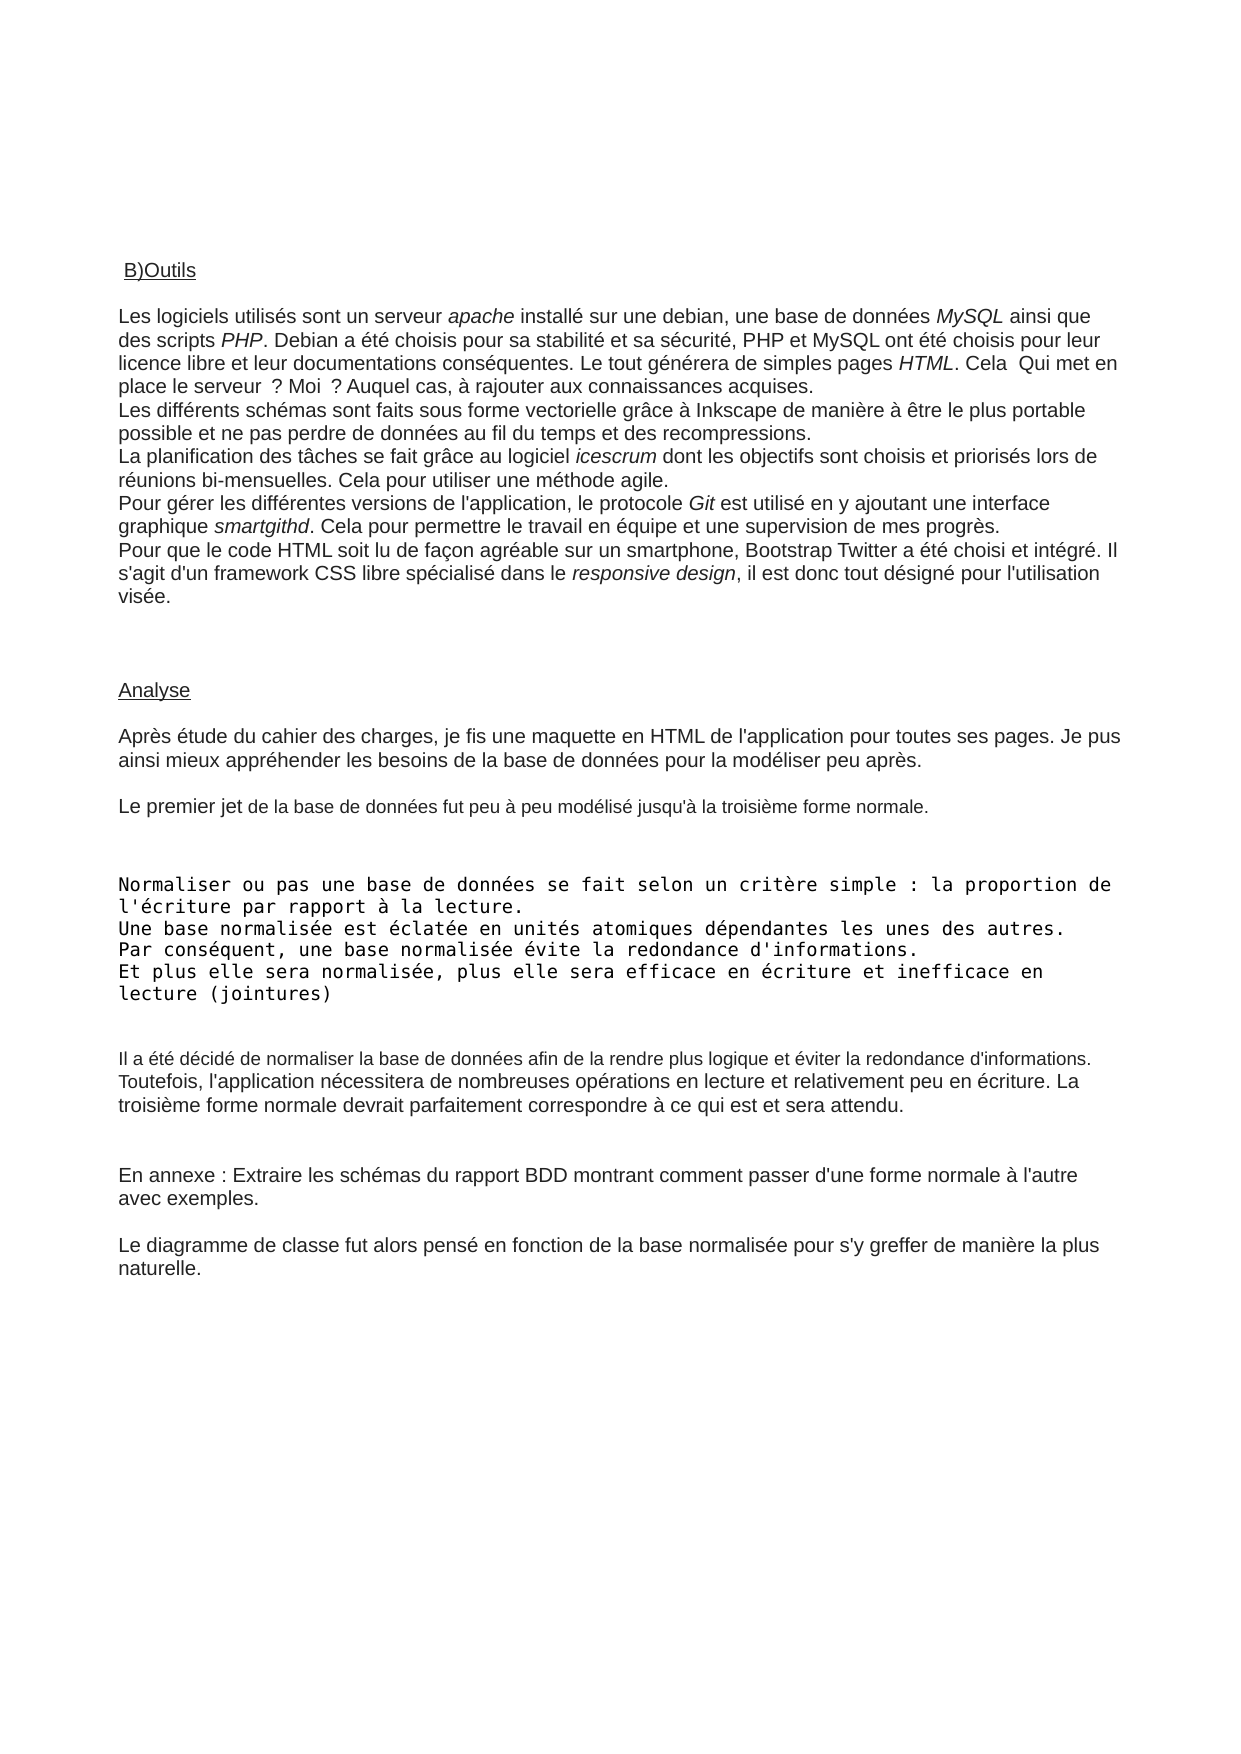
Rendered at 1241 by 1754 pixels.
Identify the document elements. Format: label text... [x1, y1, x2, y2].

text Normaliser ou pas une base de données se fait selon un critère simple : la proportion de l'écriture par rapport à la lecture. [118, 874, 1122, 917]
text Après étude du cahier des charges, je fis une maquette en HTML de l'application pour toutes ses pages. Je pus ainsi mieux appréhender les besoins de la base de données pour la modéliser peu après. [118, 725, 1122, 771]
text La planification des tâches se fait grâce au logiciel icescrum dont les objectifs sont choisis et priorisés lors de réunions bi-mensuelles. Cela pour utiliser une méthode agile. [118, 445, 1122, 491]
text Et plus elle sera normalisée, plus elle sera efficace en écriture et inefficace en lecture (jointures) [118, 961, 1122, 1005]
text Les logiciels utilisés sont un serveur apache installé sur une debian, une base de données MySQL ainsi que des scripts PHP. Debian a été choisis pour sa stabilité et sa sécurité, PHP et MySQL ont été choisis pour leur licence libre et leur documentations conséquentes. Le tout générera de simples pages HTML. Cela Qui met en place le serveur ? Moi ? Auquel cas, à rajouter aux connaissances acquises. [118, 305, 1122, 398]
text Une base normalisée est éclatée en unités atomiques dépendantes les unes des autres. [118, 917, 1122, 939]
text En annexe : Extraire les schémas du rapport BDD montrant comment passer d'une forme normale à l'autre avec exemples. [118, 1163, 1122, 1210]
text B)Outils [118, 258, 1122, 281]
text Pour gérer les différentes versions de l'application, le protocole Git est utilisé en y ajoutant une interface graphique smartgithd. Cela pour permettre le travail en équipe et une supervision de mes progrès. [118, 491, 1122, 538]
text Le diagramme de classe fut alors pensé en fonction de la base normalisée pour s'y greffer de manière la plus naturelle. [118, 1233, 1122, 1280]
text Analyse [118, 678, 1122, 701]
text Pour que le code HTML soit lu de façon agréable sur un smartphone, Bootstrap Twitter a été choisi et intégré. Il s'agit d'un framework CSS libre spécialisé dans le responsive design, il est donc tout désigné pour l'utilisation visée. [118, 538, 1122, 608]
text Il a été décidé de normaliser la base de données afin de la rendre plus logique et éviter la redondance d'informations. Toutefois, l'application nécessitera de nombreuses opérations en lecture et relativement peu en écriture. La troisième forme normale devrait parfaitement correspondre à ce qui est et sera attendu. [118, 1048, 1122, 1116]
text Le premier jet de la base de données fut peu à peu modélisé jusqu'à la troisième forme normale. [118, 795, 1122, 818]
text Les différents schémas sont faits sous forme vectorielle grâce à Inkscape de manière à être le plus portable possible et ne pas perdre de données au fil du temps et des recompressions. [118, 398, 1122, 445]
text Par conséquent, une base normalisée évite la redondance d'informations. [118, 939, 1122, 961]
